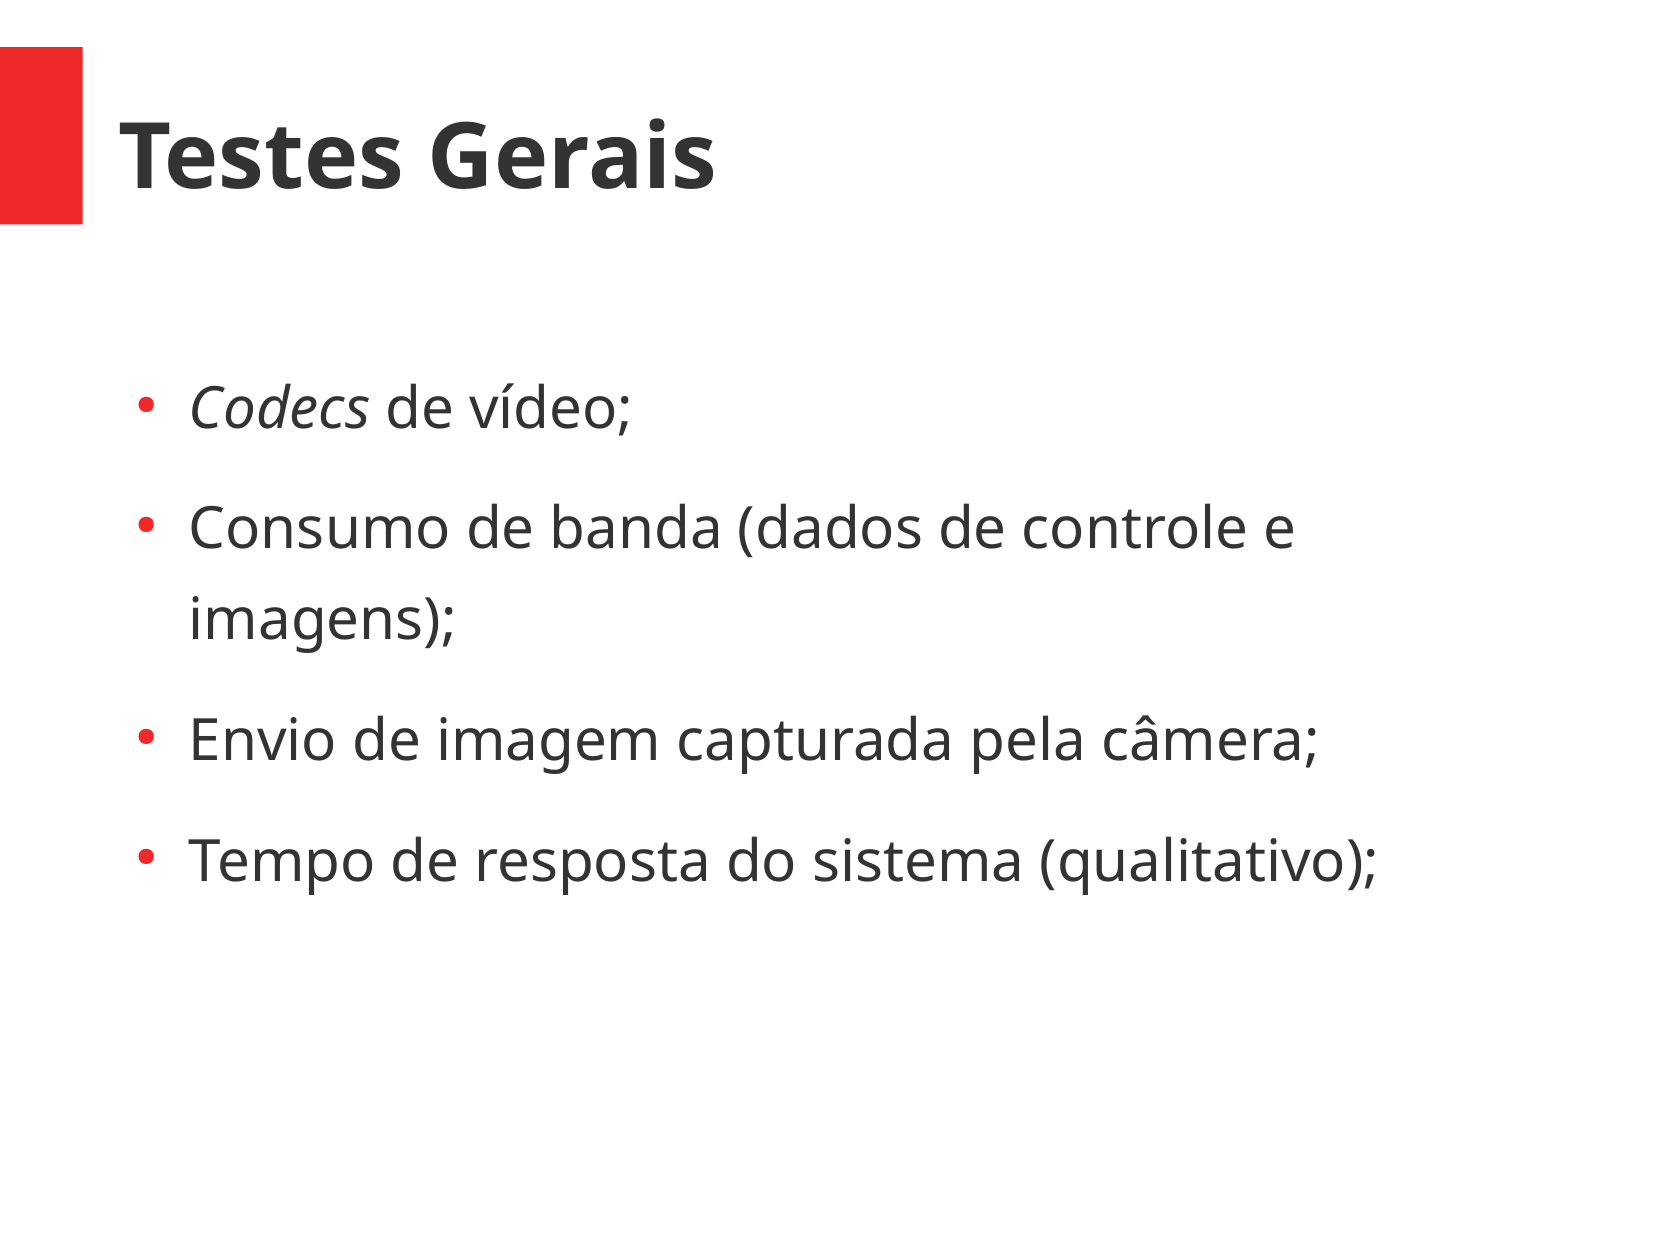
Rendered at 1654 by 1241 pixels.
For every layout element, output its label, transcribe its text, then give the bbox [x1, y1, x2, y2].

title Testes Gerais [118, 49, 1571, 257]
list Codecs de vídeo; Consumo de banda (dados de controle e imagens); Envio de imagem capturada pela câmera; Tempo de resposta do sistema (qualitativo); [118, 354, 1536, 1074]
